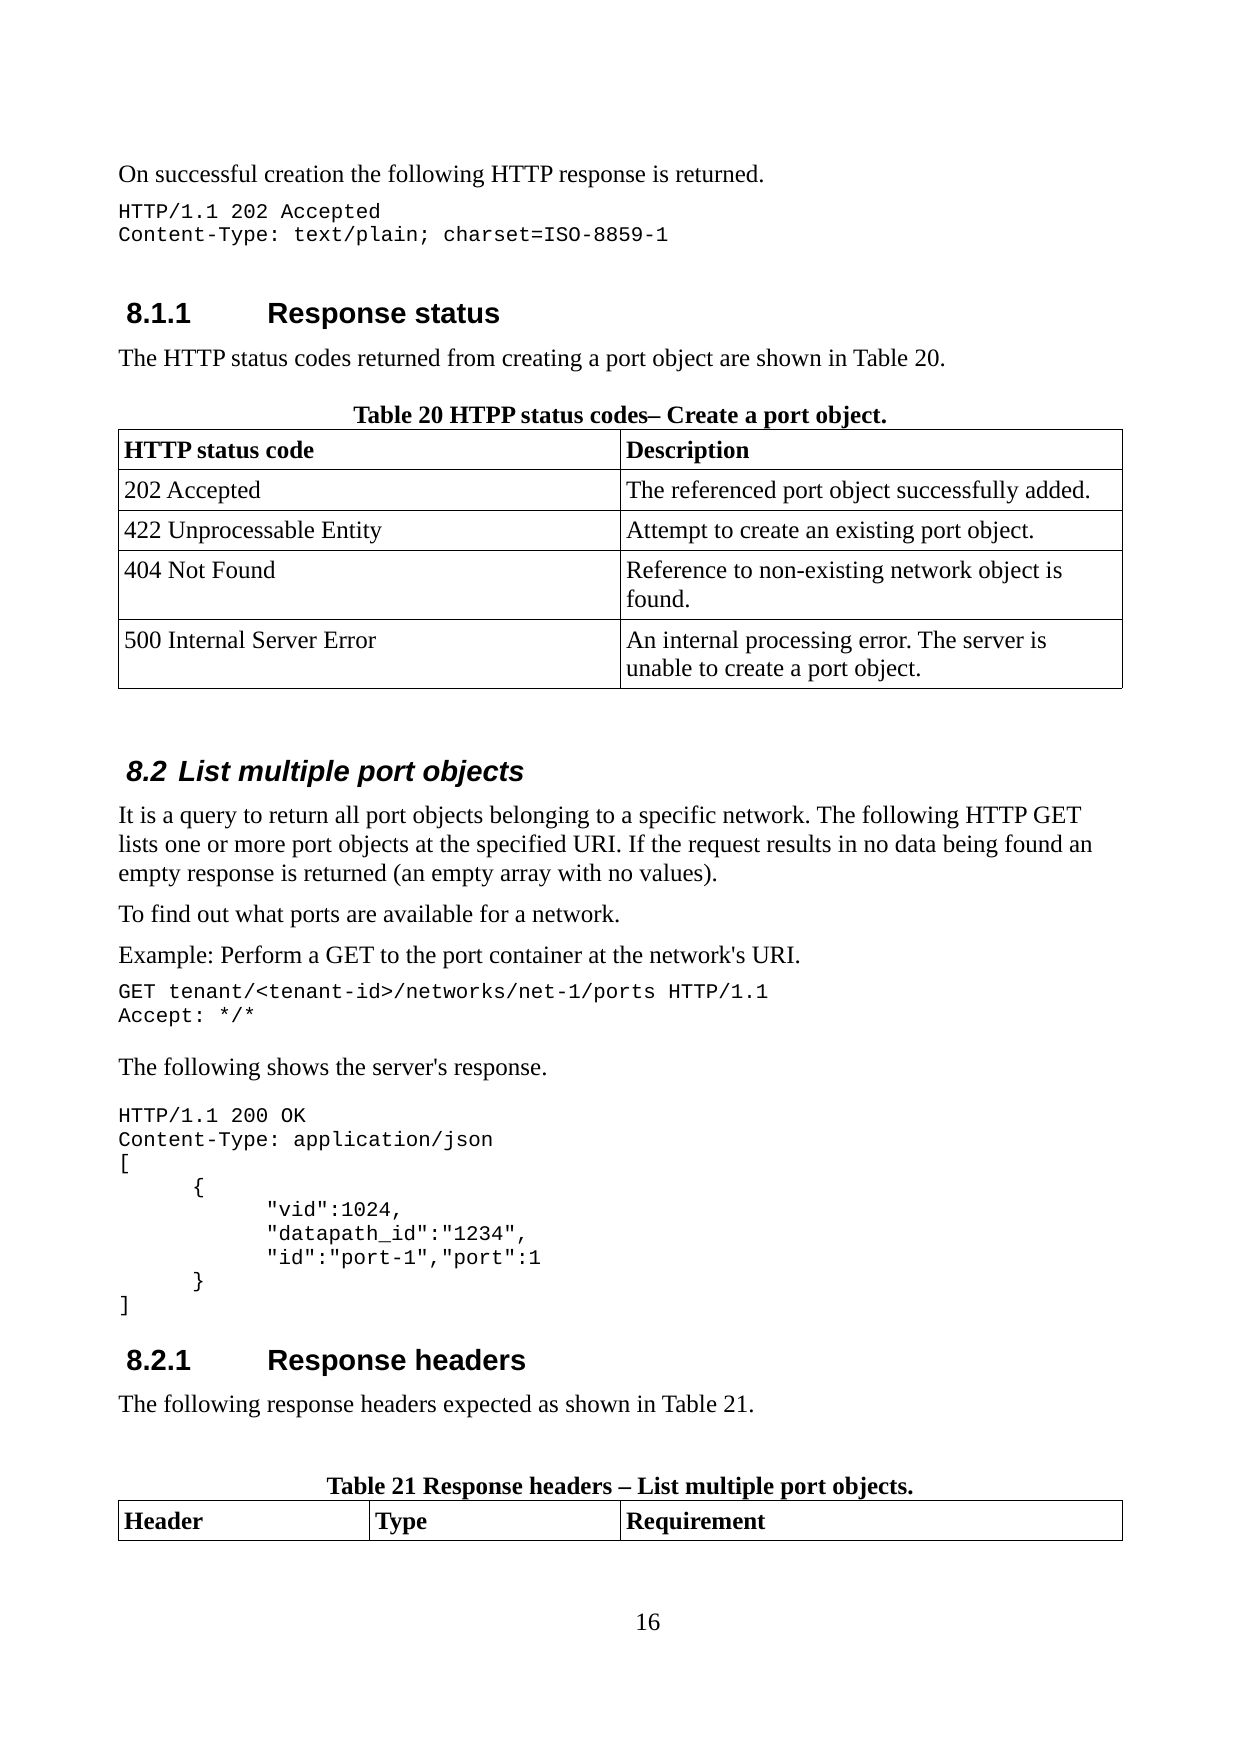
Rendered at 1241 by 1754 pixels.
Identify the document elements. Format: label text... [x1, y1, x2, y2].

text } [192, 1270, 1122, 1294]
table_header Header [119, 1501, 369, 1540]
subtitle Response headers [118, 1343, 1122, 1376]
text Accept: */* [118, 1005, 1122, 1029]
table_cell 202 Accepted [119, 470, 620, 509]
table_cell The referenced port object successfully added. [621, 470, 1122, 509]
text HTTP/1.1 200 OK [118, 1105, 1122, 1128]
text The following response headers expected as shown in Table 21. [118, 1389, 1122, 1417]
text HTTP/1.1 202 Accepted [118, 201, 1122, 224]
subtitle Table 20 HTPP status codes– Create a port object. [118, 400, 1122, 429]
text Example: Perform a GET to the port container at the network's URI. [118, 940, 1122, 969]
text "vid":1024, [266, 1199, 1122, 1223]
table_header Type [370, 1501, 620, 1540]
subtitle Response status [118, 297, 1122, 330]
text The following shows the server's response. [118, 1052, 1122, 1081]
text To find out what ports are available for a network. [118, 899, 1122, 928]
text "id":"port-1","port":1 [266, 1247, 1122, 1270]
text { [192, 1176, 1122, 1199]
table_cell 404 Not Found [119, 551, 620, 619]
text ] [118, 1294, 1122, 1318]
text Content-Type: application/json [118, 1128, 1122, 1152]
text On successful creation the following HTTP response is returned. [118, 159, 1122, 188]
text [ [118, 1152, 1122, 1176]
text The HTTP status codes returned from creating a port object are shown in Table 20. [118, 343, 1122, 371]
subtitle List multiple port objects [118, 754, 1122, 788]
table_cell Reference to non-existing network object is found. [621, 551, 1122, 619]
table_cell 500 Internal Server Error [119, 620, 620, 688]
table_cell 422 Unprocessable Entity [119, 511, 620, 550]
text It is a query to return all port objects belonging to a specific network. The following HTTP GET lists one or more port objects at the specified URI. If the request results in no data being found an empty response is returned (an empty array with no values). [118, 800, 1122, 887]
table_header Description [621, 430, 1122, 469]
table_header HTTP status code [119, 430, 620, 469]
table_header Requirement [621, 1501, 1122, 1540]
table_cell Attempt to create an existing port object. [621, 511, 1122, 550]
text "datapath_id":"1234", [266, 1223, 1122, 1247]
subtitle Table 21 Response headers – List multiple port objects. [118, 1471, 1122, 1500]
table_cell An internal processing error. The server is unable to create a port object. [621, 620, 1122, 688]
text GET tenant/<tenant-id>/networks/net-1/ports HTTP/1.1 [118, 982, 1122, 1005]
text Content-Type: text/plain; charset=ISO-8859-1 [118, 224, 1122, 248]
